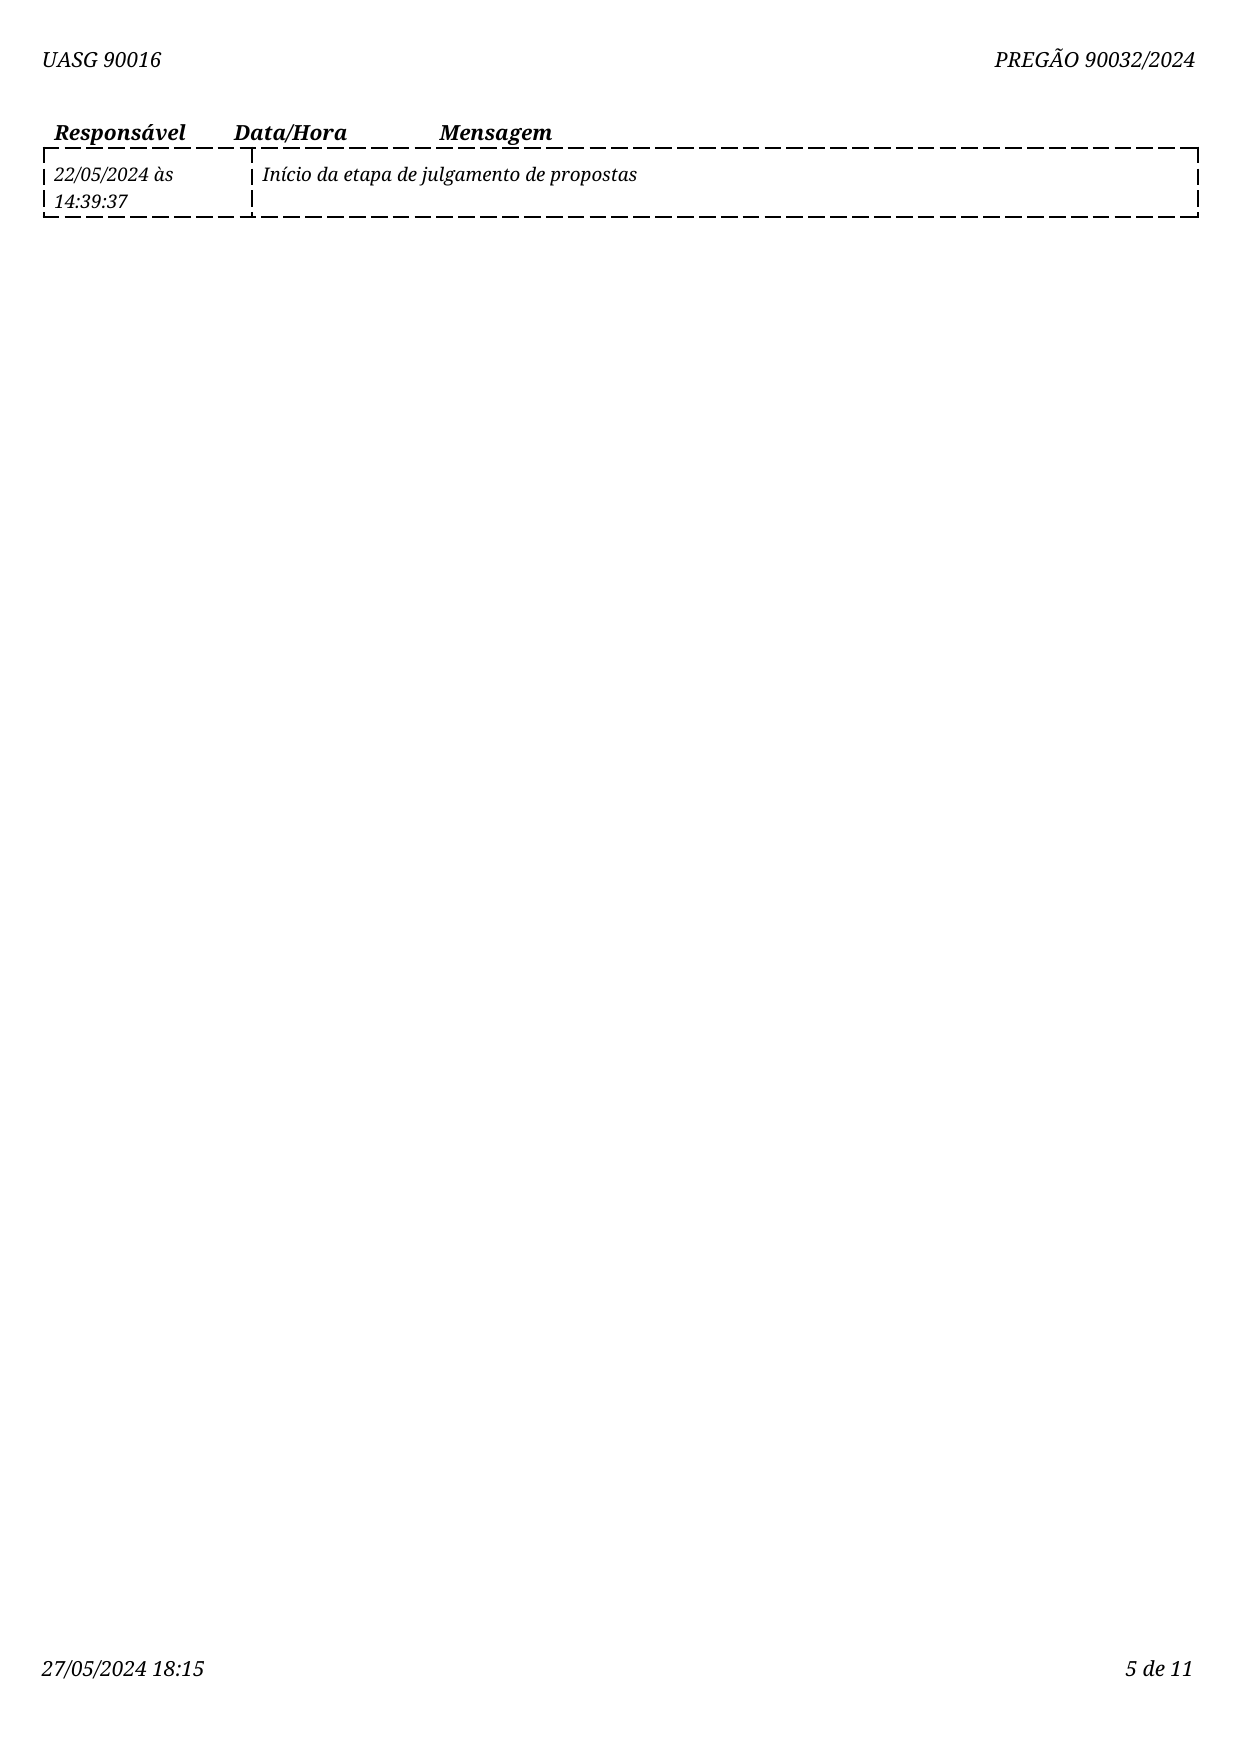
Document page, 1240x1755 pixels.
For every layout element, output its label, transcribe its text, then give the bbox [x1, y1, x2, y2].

table_cell 22/05/2024 às 14:39:37 [44, 147, 252, 216]
table_cell Início da etapa de julgamento de propostas [252, 147, 1198, 216]
